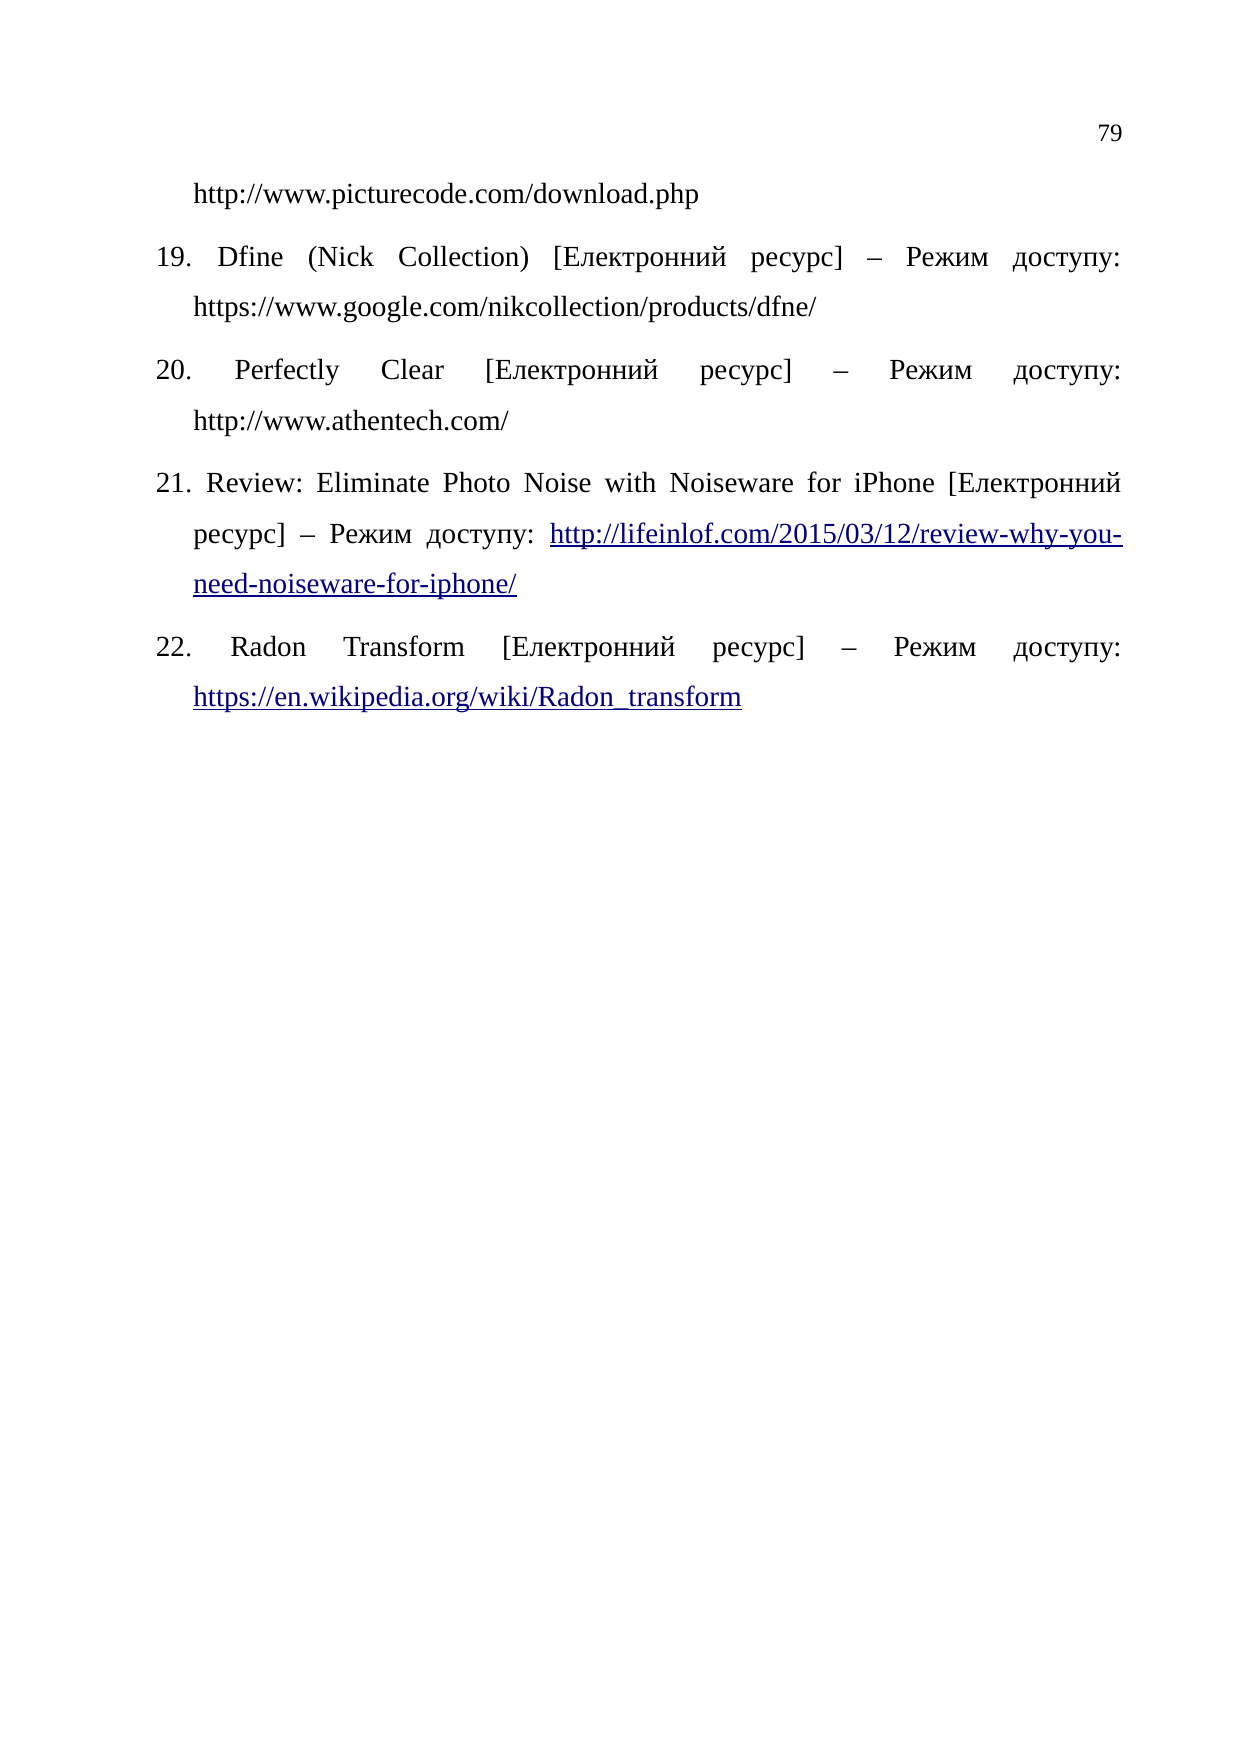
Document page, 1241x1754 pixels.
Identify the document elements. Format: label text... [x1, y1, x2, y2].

list Dfine (Nick Collection) [Електронний ресурс] – Режим доступу: https://www.google.com/nikcollection/products/dfne/ [156, 239, 1122, 323]
list Perfectly Clear [Електронний ресурс] – Режим доступу: http://www.athentech.com/ [156, 352, 1122, 436]
list Review: Eliminate Photo Noise with Noiseware for iPhone [Електронний ресурс] – Режим доступу: http://lifeinlof.com/2015/03/12/review-why-you-need-noiseware-for-iphone/ [156, 466, 1122, 600]
list Radon Transform [Електронний ресурс] – Режим доступу: https://en.wikipedia.org/wiki/Radon_transform [156, 629, 1122, 713]
list http://www.picturecode.com/download.php [156, 176, 1122, 210]
